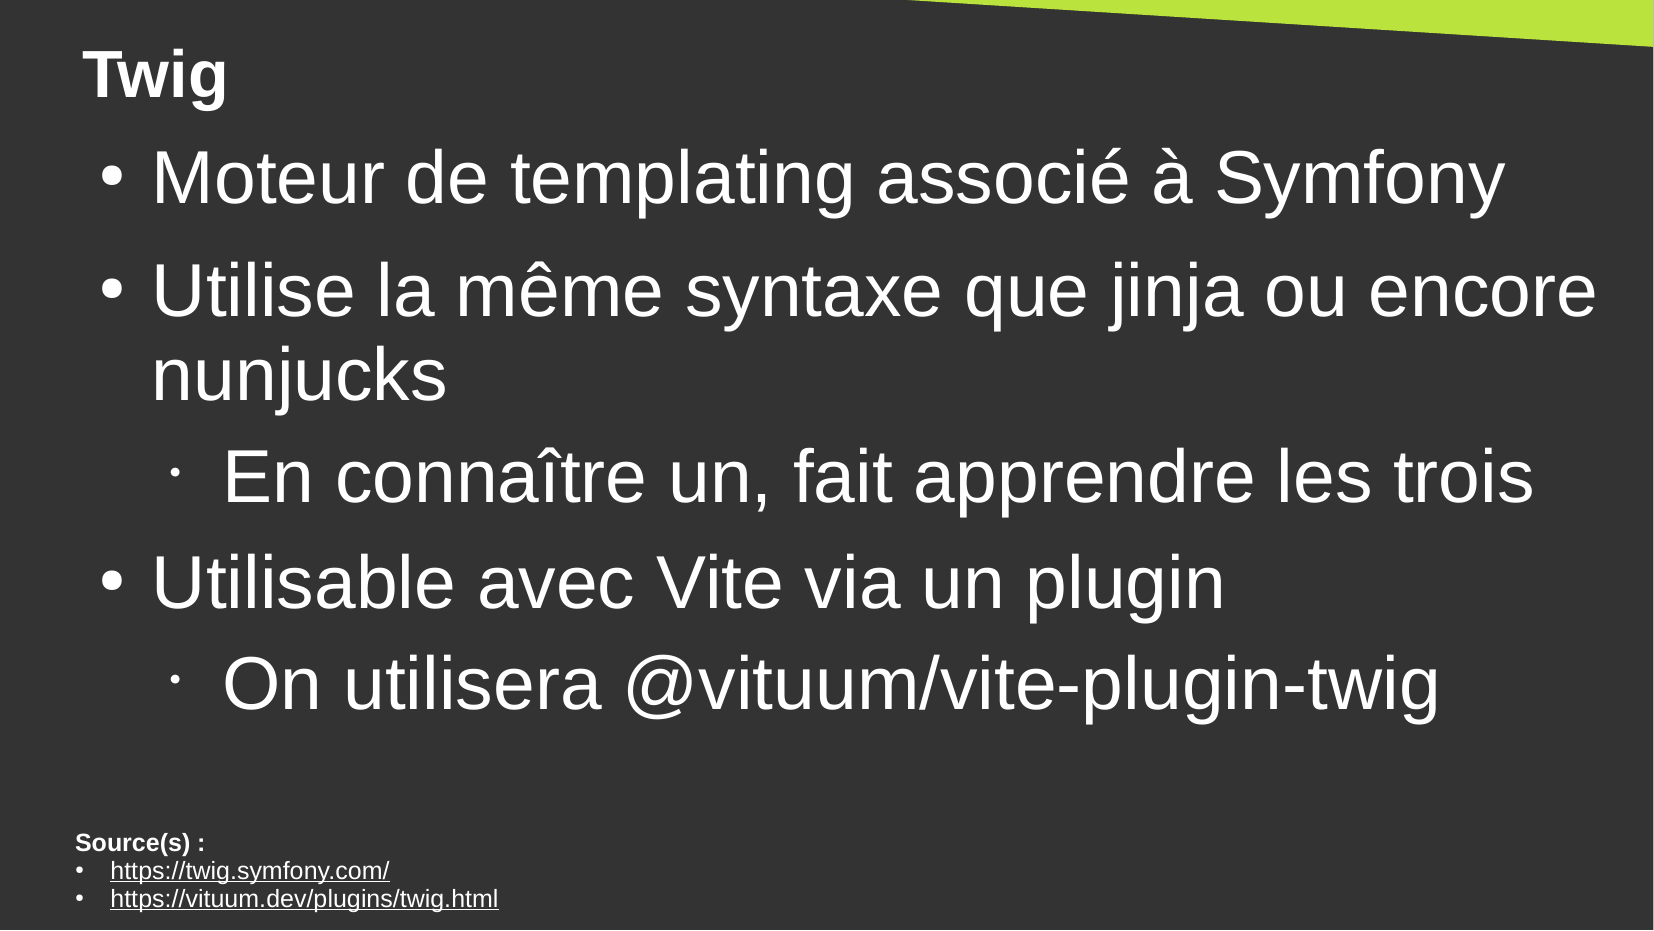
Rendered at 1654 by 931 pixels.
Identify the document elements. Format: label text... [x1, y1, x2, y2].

text_box [907, 0, 1654, 47]
text_box Source(s) : https://twig.symfony.com/ https://vituum.dev/plugins/twig.html [60, 821, 1546, 931]
list Moteur de templating associé à Symfony Utilise la même syntaxe que jinja ou encore nunjucks En connaître un, fait apprendre les trois Utilisable avec Vite via un plugin On utilisera @vituum/vite-plugin-twig [80, 135, 1619, 827]
title Twig [82, 37, 1571, 112]
